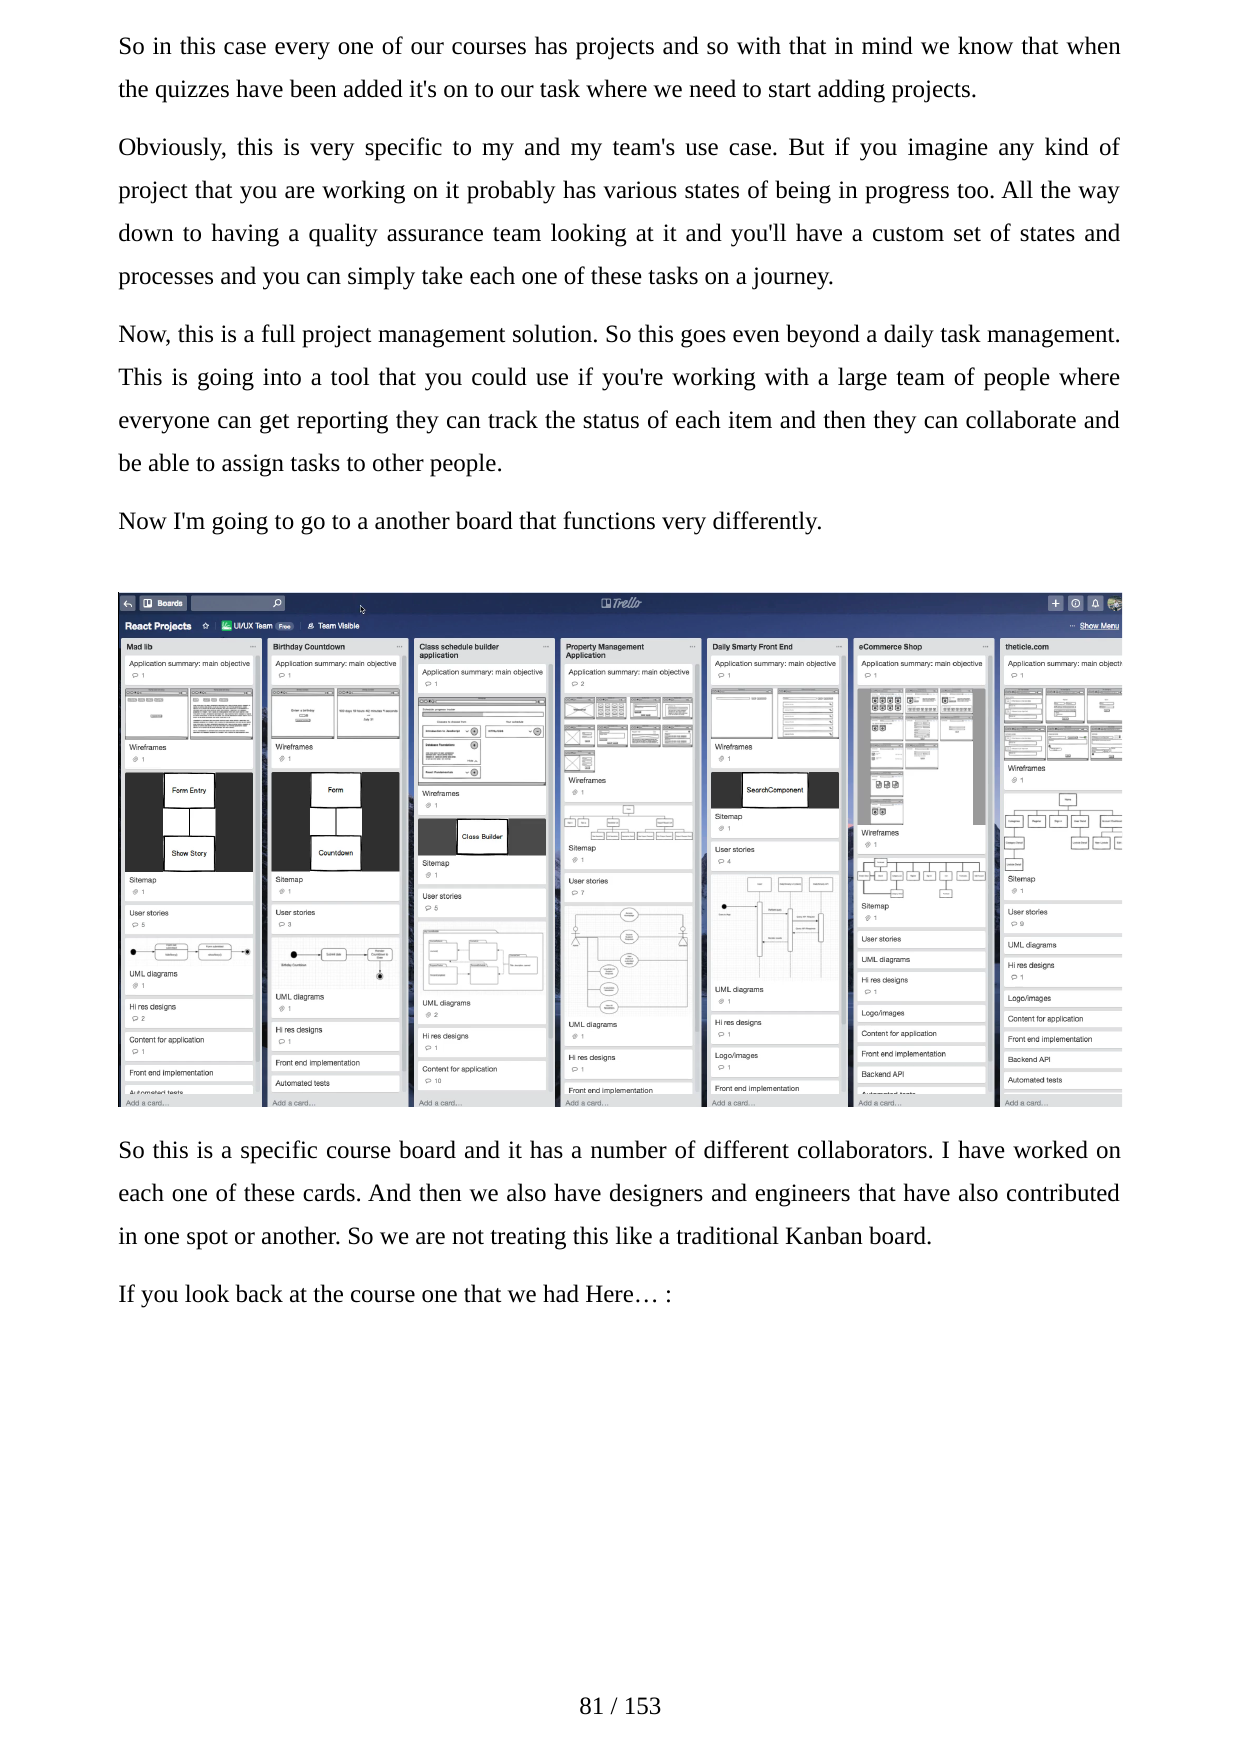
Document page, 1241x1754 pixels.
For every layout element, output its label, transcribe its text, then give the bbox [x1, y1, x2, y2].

text Now, this is a full project management solution. So this goes even beyond a daily task management. This is going into a tool that you could use if you're working with a large team of people where everyone can get reporting they can track the status of each item and then they can collaborate and be able to assign tasks to other people. [118, 319, 1122, 477]
text Now I'm going to go to a another board that functions very differently. [118, 506, 1122, 535]
picture [118, 592, 1123, 1107]
text Obviously, this is very specific to my and my team's use case. But if you imagine any kind of project that you are working on it probably has various states of being in progress too. All the way down to having a quality assurance team looking at it and you'll have a custom set of states and processes and you can simply take each one of these tasks on a journey. [118, 132, 1122, 290]
text So this is a specific course board and it has a number of different collaborators. I have worked on each one of these cards. And then we also have designers and engineers that have also contributed in one spot or another. So we are not treating this like a traditional Kanban board. [118, 1135, 1122, 1250]
text If you look back at the course one that we had Here… : [118, 1279, 1122, 1308]
text So in this case every one of our courses has projects and so with that in mind we know that when the quizzes have been added it's on to our task where we need to start adding projects. [118, 31, 1122, 103]
